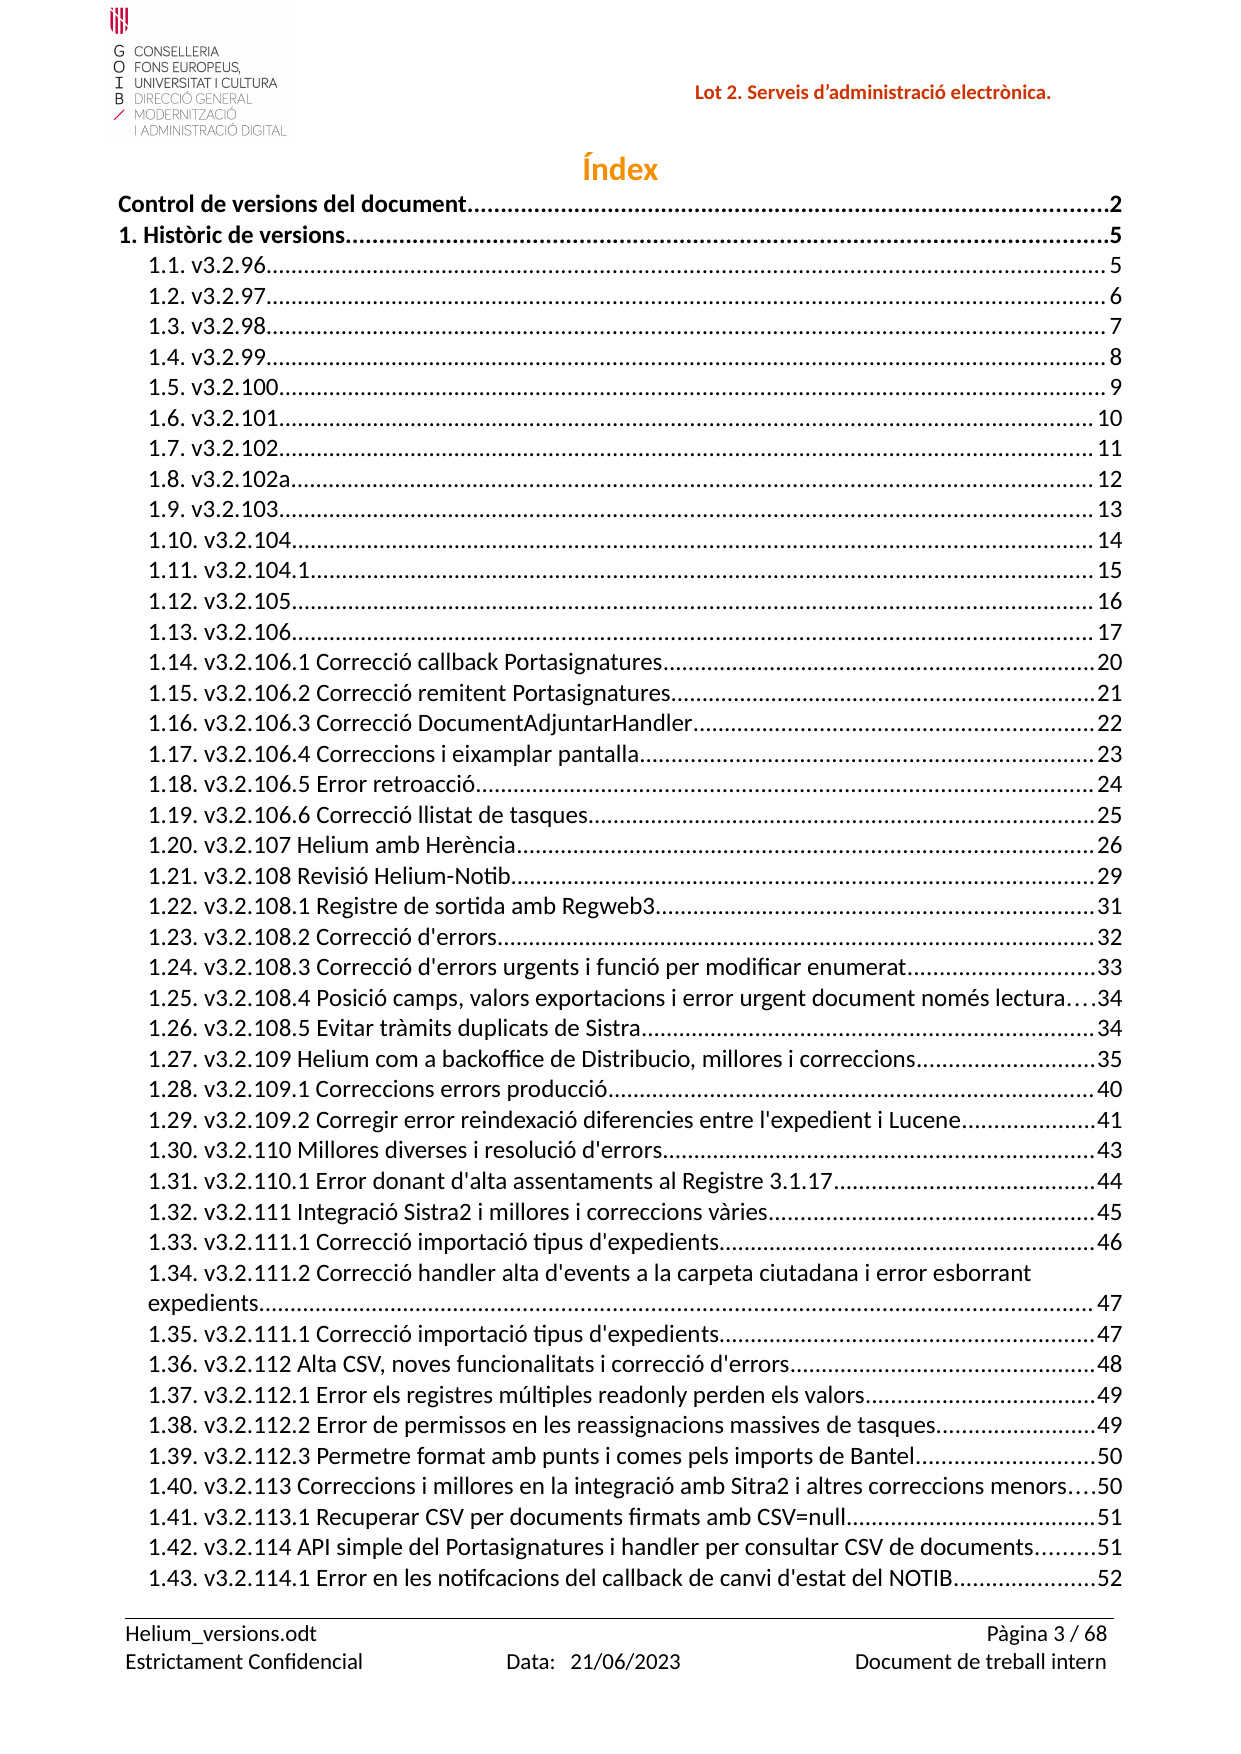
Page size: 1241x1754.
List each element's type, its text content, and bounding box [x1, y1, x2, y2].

text 1.15. v3.2.106.2 Correcció remitent Portasignatures 21 [148, 677, 1122, 707]
text 1.7. v3.2.102 11 [148, 433, 1122, 463]
text 1.42. v3.2.114 API simple del Portasignatures i handler per consultar CSV de documents 51 [148, 1531, 1122, 1562]
text 1.29. v3.2.109.2 Corregir error reindexació diferencies entre l'expedient i Lucene 41 [148, 1104, 1122, 1134]
text 1.6. v3.2.101 10 [148, 402, 1122, 433]
text 1.5. v3.2.100 9 [148, 372, 1122, 402]
text 1.41. v3.2.113.1 Recuperar CSV per documents firmats amb CSV=null 51 [148, 1501, 1122, 1531]
picture [100, 0, 297, 144]
text 1.17. v3.2.106.4 Correccions i eixamplar pantalla 23 [148, 738, 1122, 768]
text 1.43. v3.2.114.1 Error en les notifcacions del callback de canvi d'estat del NOTIB 52 [148, 1562, 1122, 1592]
text 1.8. v3.2.102a 12 [148, 463, 1122, 494]
text 1.32. v3.2.111 Integració Sistra2 i millores i correccions vàries 45 [148, 1196, 1122, 1226]
text 1.34. v3.2.111.2 Correcció handler alta d'events a la carpeta ciutadana i error esborrant expedients 47 [148, 1257, 1122, 1318]
text 1.35. v3.2.111.1 Correcció importació tipus d'expedients 47 [148, 1318, 1122, 1348]
text 1.16. v3.2.106.3 Correcció DocumentAdjuntarHandler 22 [148, 707, 1122, 738]
text 1.10. v3.2.104 14 [148, 524, 1122, 555]
text 1.18. v3.2.106.5 Error retroacció 24 [148, 768, 1122, 799]
text 1.37. v3.2.112.1 Error els registres múltiples readonly perden els valors 49 [148, 1379, 1122, 1409]
text 1.26. v3.2.108.5 Evitar tràmits duplicats de Sistra 34 [148, 1012, 1122, 1043]
text 1.14. v3.2.106.1 Correcció callback Portasignatures 20 [148, 646, 1122, 677]
text 1.28. v3.2.109.1 Correccions errors producció 40 [148, 1073, 1122, 1104]
text 1.21. v3.2.108 Revisió Helium-Notib 29 [148, 860, 1122, 890]
text 1.25. v3.2.108.4 Posició camps, valors exportacions i error urgent document només lectura 34 [148, 982, 1122, 1012]
text 1.38. v3.2.112.2 Error de permissos en les reassignacions massives de tasques 49 [148, 1409, 1122, 1440]
text 1.22. v3.2.108.1 Registre de sortida amb Regweb3 31 [148, 890, 1122, 921]
text 1.31. v3.2.110.1 Error donant d'alta assentaments al Registre 3.1.17 44 [148, 1165, 1122, 1196]
text 1.23. v3.2.108.2 Correcció d'errors 32 [148, 921, 1122, 951]
text Índex [118, 148, 1122, 188]
text 1.2. v3.2.97 6 [148, 280, 1122, 311]
text 1.11. v3.2.104.1 15 [148, 555, 1122, 585]
text 1. Històric de versions 5 [118, 219, 1122, 249]
text 1.39. v3.2.112.3 Permetre format amb punts i comes pels imports de Bantel 50 [148, 1440, 1122, 1470]
text 1.30. v3.2.110 Millores diverses i resolució d'errors 43 [148, 1134, 1122, 1165]
text 1.36. v3.2.112 Alta CSV, noves funcionalitats i correcció d'errors 48 [148, 1348, 1122, 1379]
text 1.40. v3.2.113 Correccions i millores en la integració amb Sitra2 i altres correccions menors 50 [148, 1470, 1122, 1501]
text 1.12. v3.2.105 16 [148, 585, 1122, 616]
text 1.4. v3.2.99 8 [148, 341, 1122, 372]
text 1.9. v3.2.103 13 [148, 494, 1122, 524]
text 1.13. v3.2.106 17 [148, 616, 1122, 646]
text 1.20. v3.2.107 Helium amb Herència 26 [148, 829, 1122, 860]
text 1.33. v3.2.111.1 Correcció importació tipus d'expedients 46 [148, 1226, 1122, 1257]
text Control de versions del document 2 [118, 188, 1122, 219]
text 1.27. v3.2.109 Helium com a backoffice de Distribucio, millores i correccions 35 [148, 1043, 1122, 1073]
text 1.3. v3.2.98 7 [148, 311, 1122, 341]
text 1.24. v3.2.108.3 Correcció d'errors urgents i funció per modificar enumerat 33 [148, 951, 1122, 982]
text 1.19. v3.2.106.6 Correcció llistat de tasques 25 [148, 799, 1122, 829]
text 1.1. v3.2.96 5 [148, 249, 1122, 280]
